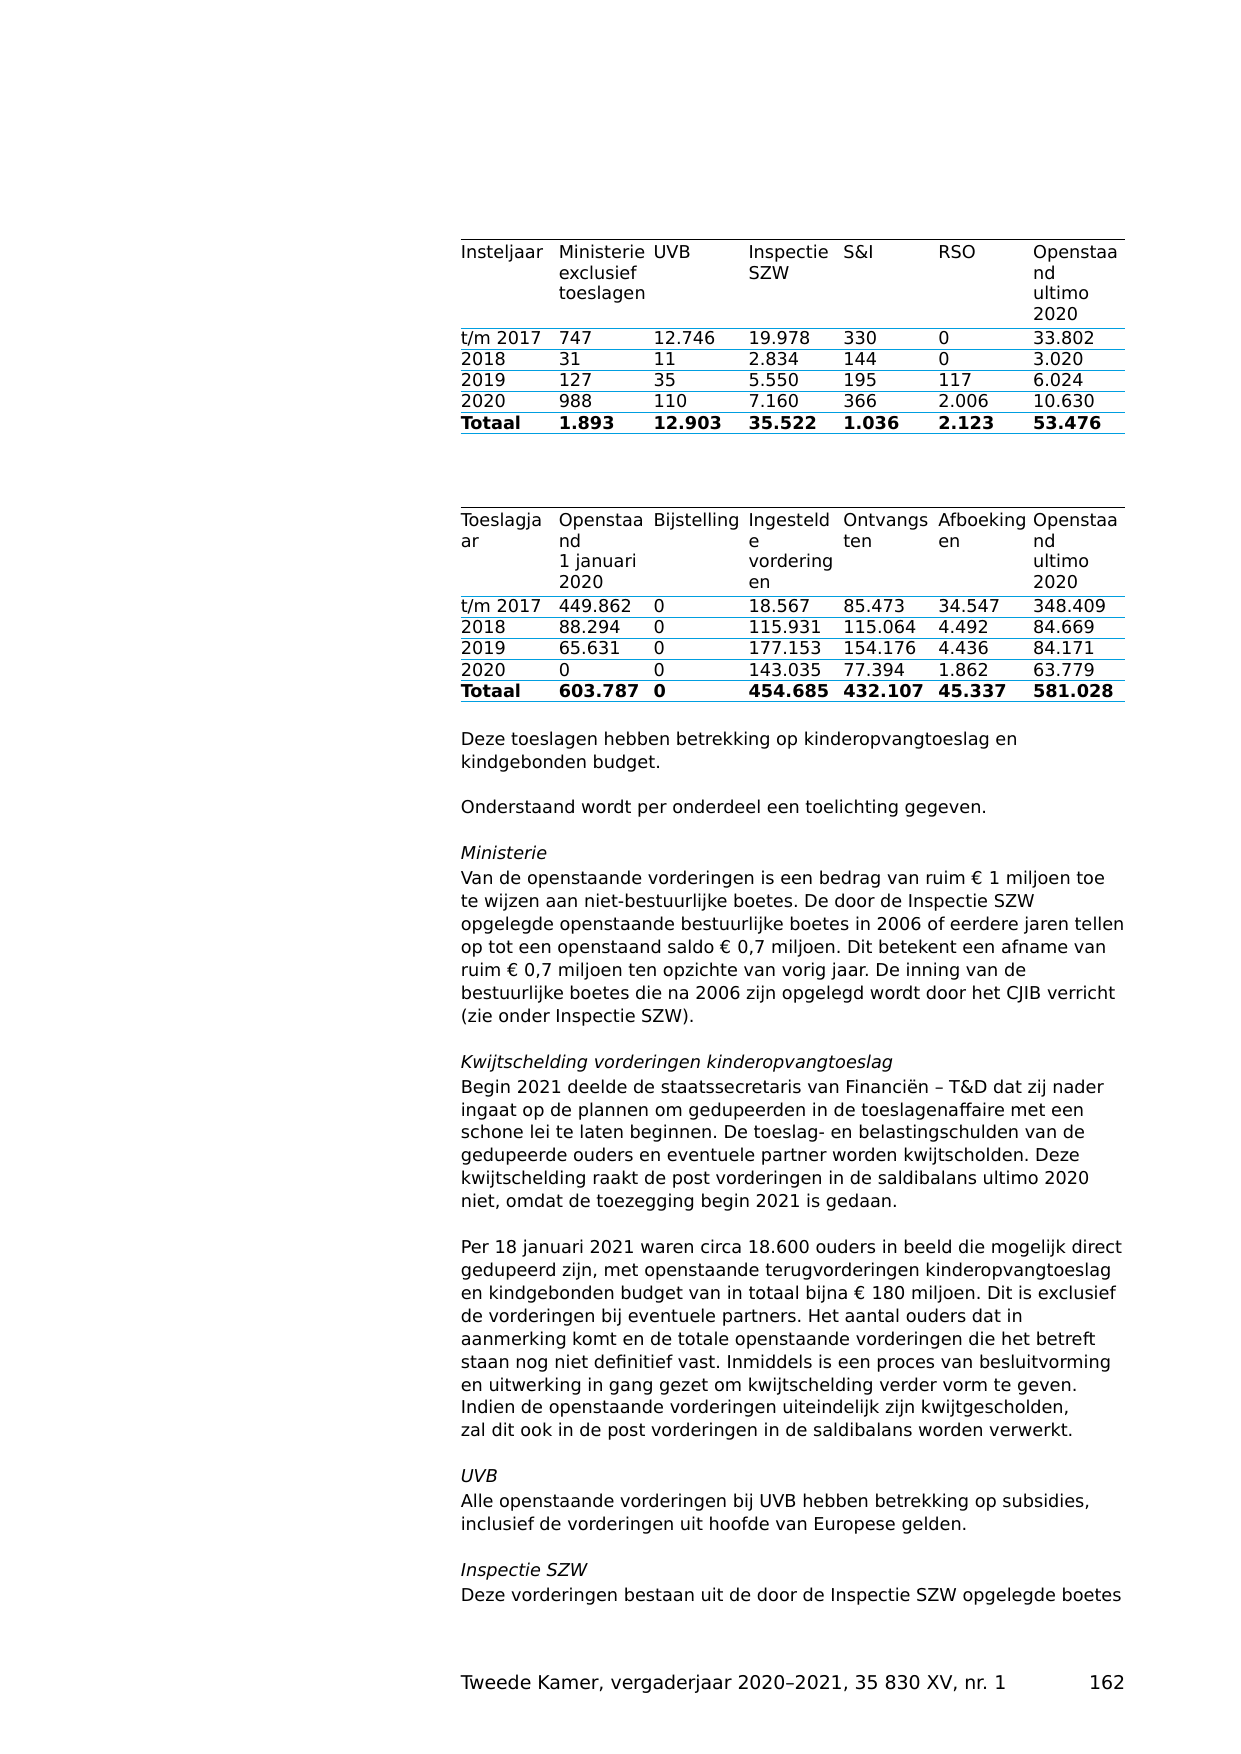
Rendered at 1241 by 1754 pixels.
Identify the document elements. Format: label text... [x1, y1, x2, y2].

table_cell 988 [556, 392, 650, 412]
table_cell 0 [935, 350, 1030, 370]
table_cell 449.862 [556, 597, 650, 617]
text Deze vorderingen bestaan uit de door de Inspectie SZW opgelegde boetes [461, 1583, 1125, 1606]
table_cell 348.409 [1030, 597, 1125, 617]
table_cell 581.028 [1030, 681, 1125, 701]
table_cell 84.669 [1030, 618, 1125, 638]
table_cell 177.153 [745, 639, 840, 659]
table_cell Afboekingen [935, 508, 1030, 596]
table_cell 1.862 [935, 660, 1030, 680]
table_cell 18.567 [745, 597, 840, 617]
table_cell 330 [840, 329, 935, 349]
table_cell Openstaand ultimo 2020 [1030, 508, 1125, 596]
table_cell Openstaand ultimo 2020 [1030, 240, 1125, 327]
table_cell 2.834 [745, 350, 840, 370]
table_cell 53.476 [1030, 413, 1125, 433]
table_cell 0 [650, 681, 745, 701]
table_cell 0 [650, 660, 745, 680]
table_header Tabel 106 Opeisbare vorderingen naar ouderdom (exclusief toeslagen) (bedragen x 1.000) [461, 191, 1125, 239]
table_cell 12.903 [650, 413, 745, 433]
table_cell 34.547 [935, 597, 1030, 617]
table_cell 85.473 [840, 597, 935, 617]
table_cell 2020 [461, 660, 556, 680]
table_cell 115.931 [745, 618, 840, 638]
table_cell Ingestelde vorderingen [745, 508, 840, 596]
table_cell 10.630 [1030, 392, 1125, 412]
table_cell 5.550 [745, 371, 840, 391]
table_cell 45.337 [935, 681, 1030, 701]
table_cell 77.394 [840, 660, 935, 680]
table_cell 35 [650, 371, 745, 391]
table_cell 0 [935, 329, 1030, 349]
table_cell 2018 [461, 350, 556, 370]
table_cell 19.978 [745, 329, 840, 349]
table_cell 4.436 [935, 639, 1030, 659]
table_cell Ministerie exclusief toeslagen [556, 240, 650, 327]
text Alle openstaande vorderingen bij UVB hebben betrekking op subsidies, inclusief de vorderingen uit hoofde van Europese gelden. [461, 1489, 1125, 1535]
table_cell 154.176 [840, 639, 935, 659]
table_cell 1.036 [840, 413, 935, 433]
table_cell 747 [556, 329, 650, 349]
table_cell UVB [650, 240, 745, 327]
table_cell 6.024 [1030, 371, 1125, 391]
table_cell 2.123 [935, 413, 1030, 433]
table_cell 127 [556, 371, 650, 391]
table_cell 0 [556, 660, 650, 680]
table_cell 0 [650, 618, 745, 638]
table_cell 63.779 [1030, 660, 1125, 680]
table_cell 7.160 [745, 392, 840, 412]
table_cell 88.294 [556, 618, 650, 638]
text Begin 2021 deelde de staatssecretaris van Financiën – T&D dat zij nader ingaat op de plannen om gedupeerden in de toeslagenaffaire met een schone lei te laten beginnen. De toeslag- en belastingschulden van de gedupeerde ouders en eventuele partner worden kwijtscholden. Deze kwijtschelding raakt de post vorderingen in de saldibalans ultimo 2020 niet, omdat de toezegging begin 2021 is gedaan. [461, 1075, 1125, 1212]
table_cell 12.746 [650, 329, 745, 349]
table_cell 3.020 [1030, 350, 1125, 370]
table_cell 2019 [461, 371, 556, 391]
table_cell Totaal [461, 413, 556, 433]
table_cell 0 [650, 639, 745, 659]
table_cell Bijstelling [650, 508, 745, 596]
text UVB [461, 1464, 1125, 1487]
table_cell Openstaand 1 januari 2020 [556, 508, 650, 596]
table_cell 2.006 [935, 392, 1030, 412]
table_cell 195 [840, 371, 935, 391]
table_cell 143.035 [745, 660, 840, 680]
table_cell 454.685 [745, 681, 840, 701]
text Onderstaand wordt per onderdeel een toelichting gegeven. [461, 796, 1125, 818]
text Inspectie SZW [461, 1558, 1125, 1581]
text Ministerie [461, 841, 1125, 864]
text Van de openstaande vorderingen is een bedrag van ruim € 1 miljoen toe te wijzen aan niet-bestuurlijke boetes. De door de Inspectie SZW opgelegde openstaande bestuurlijke boetes in 2006 of eerdere jaren tellen op tot een openstaand saldo € 0,7 miljoen. Dit betekent een afname van ruim € 0,7 miljoen ten opzichte van vorig jaar. De inning van de bestuurlijke boetes die na 2006 zijn opgelegd wordt door het CJIB verricht (zie onder Inspectie SZW). [461, 866, 1125, 1027]
table_cell 110 [650, 392, 745, 412]
table_cell 65.631 [556, 639, 650, 659]
table_cell 0 [650, 597, 745, 617]
table_cell 366 [840, 392, 935, 412]
table_cell 117 [935, 371, 1030, 391]
table_cell 4.492 [935, 618, 1030, 638]
table_cell 31 [556, 350, 650, 370]
table_cell 33.802 [1030, 329, 1125, 349]
table_cell Inspectie SZW [745, 240, 840, 327]
table_cell 144 [840, 350, 935, 370]
table_cell 84.171 [1030, 639, 1125, 659]
table_cell 603.787 [556, 681, 650, 701]
table_cell 2019 [461, 639, 556, 659]
table_cell t/m 2017 [461, 329, 556, 349]
table_cell Ontvangsten [840, 508, 935, 596]
table_cell 2018 [461, 618, 556, 638]
table_header Tabel 107 Opeisbare vorderingen naar ouderdom (toeslagen) (bedragen x 1.000) [461, 459, 1125, 507]
table_cell Insteljaar [461, 240, 556, 327]
table_cell 115.064 [840, 618, 935, 638]
text Deze toeslagen hebben betrekking op kinderopvangtoeslag en kindgebonden budget. [461, 727, 1125, 773]
text Kwijtschelding vorderingen kinderopvangtoeslag [461, 1050, 1125, 1073]
table_cell t/m 2017 [461, 597, 556, 617]
table_cell 432.107 [840, 681, 935, 701]
table_cell 1.893 [556, 413, 650, 433]
table_cell S&I [840, 240, 935, 327]
table_cell RSO [935, 240, 1030, 327]
text Per 18 januari 2021 waren circa 18.600 ouders in beeld die mogelijk direct gedupeerd zijn, met openstaande terugvorderingen kinderopvangtoeslag en kindgebonden budget van in totaal bijna € 180 miljoen. Dit is exclusief de vorderingen bij eventuele partners. Het aantal ouders dat in aanmerking komt en de totale openstaande vorderingen die het betreft staan nog niet definitief vast. Inmiddels is een proces van besluitvorming en uitwerking in gang gezet om kwijtschelding verder vorm te geven. Indien de openstaande vorderingen uiteindelijk zijn kwijtgescholden, zal dit ook in de post vorderingen in de saldibalans worden verwerkt. [461, 1235, 1125, 1441]
table_cell Toeslagjaar [461, 508, 556, 596]
table_cell 11 [650, 350, 745, 370]
table_cell Totaal [461, 681, 556, 701]
table_cell 35.522 [745, 413, 840, 433]
table_cell 2020 [461, 392, 556, 412]
